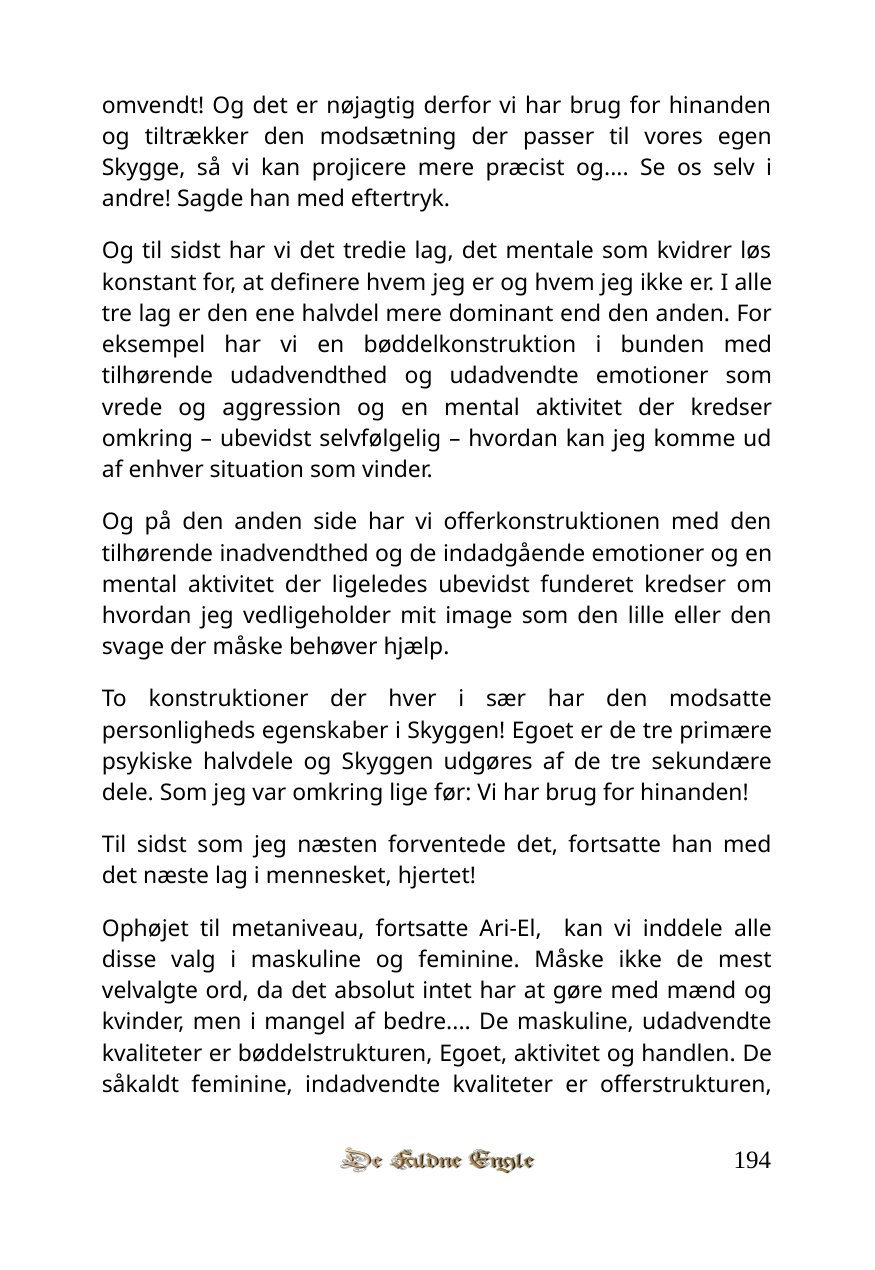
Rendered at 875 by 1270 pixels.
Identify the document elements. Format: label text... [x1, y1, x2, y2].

text Og på den anden side har vi offerkonstruktionen med den tilhørende inadvendthed og de indadgående emotioner og en mental aktivitet der ligeledes ubevidst funderet kredser om hvordan jeg vedligeholder mit image som den lille eller den svage der måske behøver hjælp. [102, 505, 772, 661]
text Og til sidst har vi det tredie lag, det mentale som kvidrer løs konstant for, at definere hvem jeg er og hvem jeg ikke er. I alle tre lag er den ene halvdel mere dominant end den anden. For eksempel har vi en bøddelkonstruktion i bunden med tilhørende udadvendthed og udadvendte emotioner som vrede og aggression og en mental aktivitet der kredser omkring – ubevidst selvfølgelig – hvordan kan jeg komme ud af enhver situation som vinder. [102, 234, 772, 484]
text Ophøjet til metaniveau, fortsatte Ari-El, kan vi inddele alle disse valg i maskuline og feminine. Måske ikke de mest velvalgte ord, da det absolut intet har at gøre med mænd og kvinder, men i mangel af bedre.... De maskuline, udadvendte kvaliteter er bøddelstrukturen, Egoet, aktivitet og handlen. De såkaldt feminine, indadvendte kvaliteter er offerstrukturen, [102, 911, 772, 1099]
text omvendt! Og det er nøjagtig derfor vi har brug for hinanden og tiltrækker den modsætning der passer til vores egen Skygge, så vi kan projicere mere præcist og.... Se os selv i andre! Sagde han med eftertryk. [102, 88, 772, 213]
text Til sidst som jeg næsten forventede det, fortsatte han med det næste lag i mennesket, hjertet! [102, 828, 772, 891]
picture [337, 1145, 537, 1175]
text To konstruktioner der hver i sær har den modsatte personligheds egenskaber i Skyggen! Egoet er de tre primære psykiske halvdele og Skyggen udgøres af de tre sekundære dele. Som jeg var omkring lige før: Vi har brug for hinanden! [102, 682, 772, 807]
